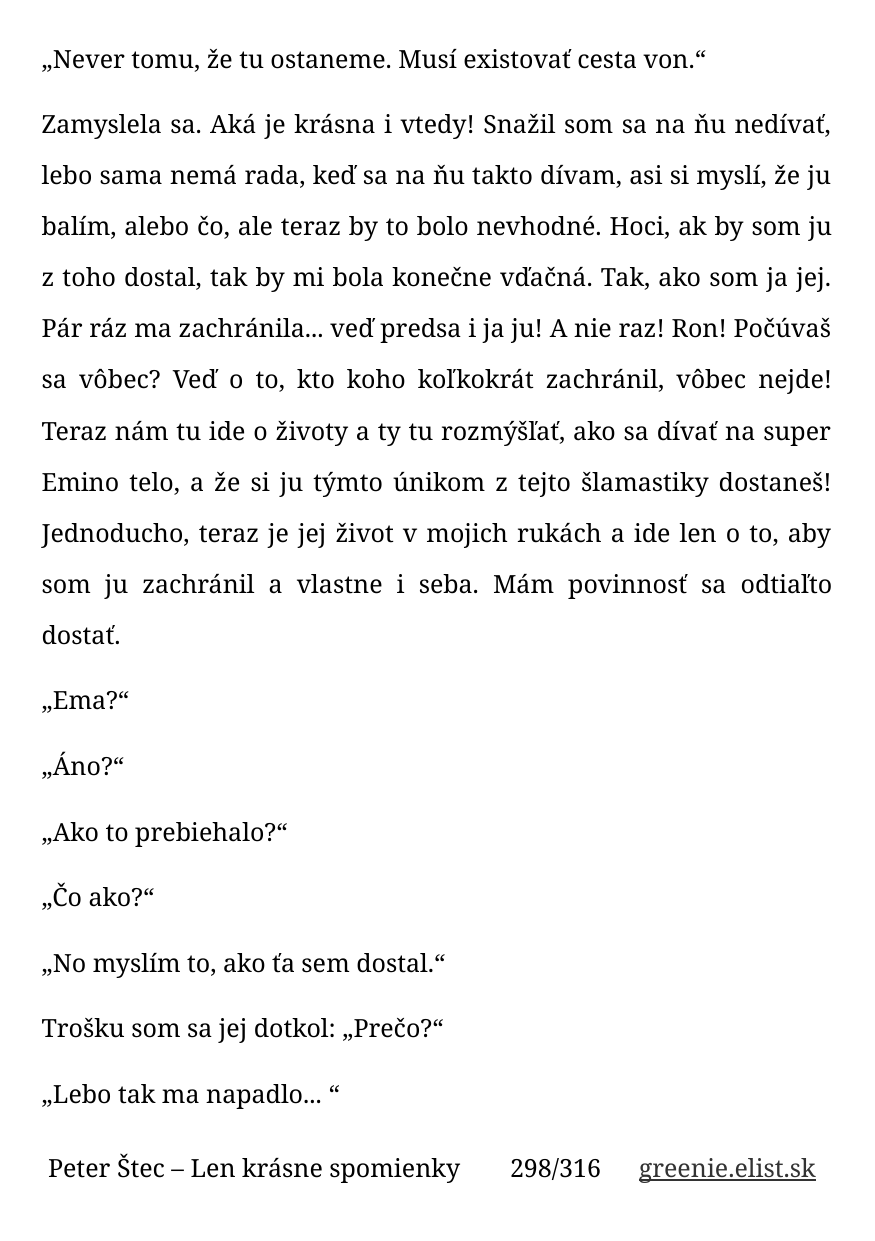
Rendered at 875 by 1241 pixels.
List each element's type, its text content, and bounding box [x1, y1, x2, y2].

text „Ema?“ [41, 683, 833, 717]
text Trošku som sa jej dotkol: „Prečo?“ [41, 1011, 833, 1045]
text „Lebo tak ma napadlo... “ [41, 1077, 833, 1111]
text „Ako to prebiehalo?“ [41, 814, 833, 848]
text „Áno?“ [41, 749, 833, 783]
text „No myslím to, ako ťa sem dostal.“ [41, 946, 833, 979]
text „Čo ako?“ [41, 880, 833, 914]
text „Never tomu, že tu ostaneme. Musí existovať cesta von.“ [41, 41, 833, 75]
text Zamyslela sa. Aká je krásna i vtedy! Snažil som sa na ňu nedívať, lebo sama nemá rada, keď sa na ňu takto dívam, asi si myslí, že ju balím, alebo čo, ale teraz by to bolo nevhodné. Hoci, ak by som ju z toho dostal, tak by mi bola konečne vďačná. Tak, ako som ja jej. Pár ráz ma zachránila... veď predsa i ja ju! A nie raz! Ron! Počúvaš sa vôbec? Veď o to, kto koho koľkokrát zachránil, vôbec nejde! Teraz nám tu ide o životy a ty tu rozmýšľať, ako sa dívať na super Emino telo, a že si ju týmto únikom z tejto šlamastiky dostaneš! Jednoducho, teraz je jej život v mojich rukách a ide len o to, aby som ju zachránil a vlastne i seba. Mám povinnosť sa odtiaľto dostať. [41, 107, 833, 651]
